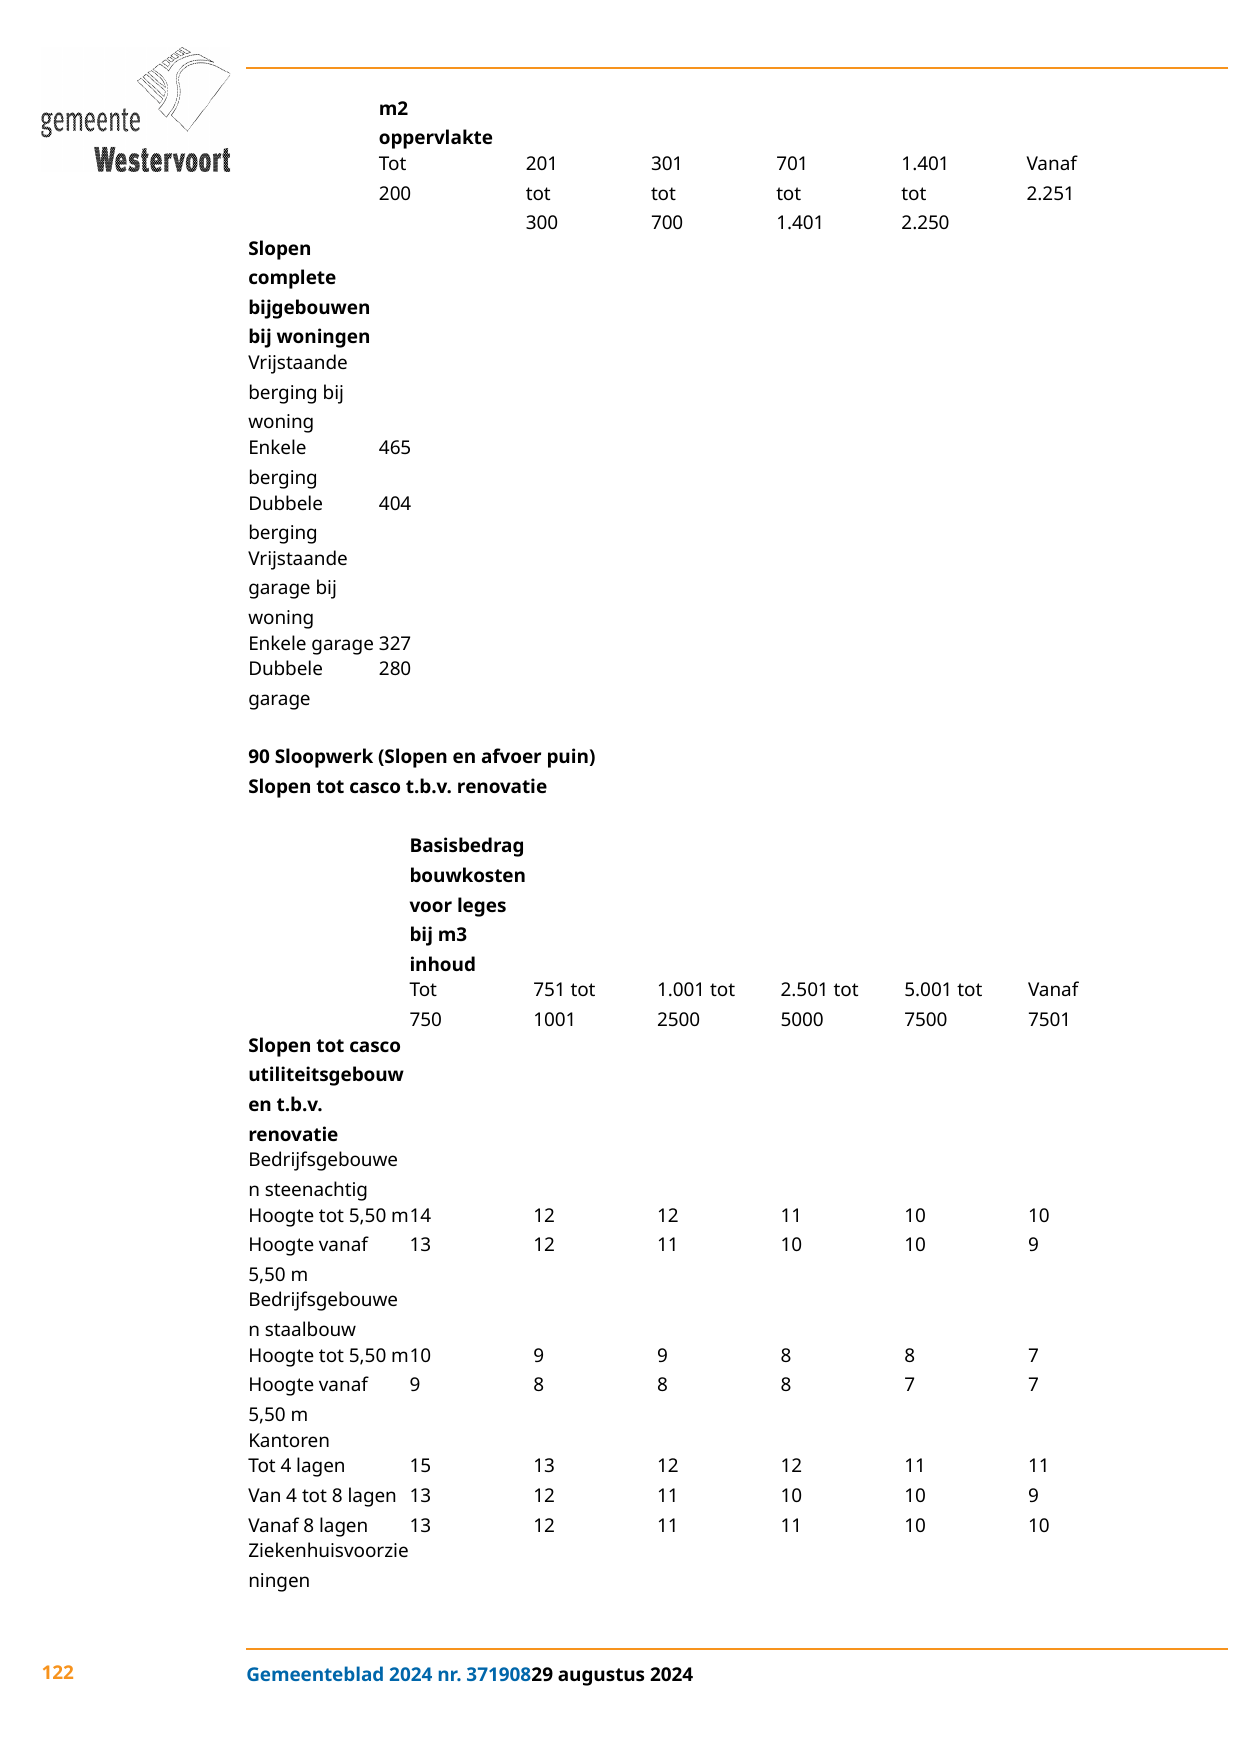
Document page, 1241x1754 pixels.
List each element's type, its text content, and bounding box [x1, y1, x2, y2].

table_cell [379, 545, 526, 630]
table_cell [379, 235, 526, 349]
table_cell [776, 434, 901, 490]
table_cell [1026, 630, 1152, 656]
table_cell [248, 977, 409, 1032]
table_cell [533, 1427, 657, 1453]
table_cell [657, 1427, 780, 1453]
table_cell [904, 1032, 1028, 1146]
table_cell 404 [379, 490, 526, 545]
table_cell [651, 656, 776, 711]
table_cell Tot 4 lagen Van 4 tot 8 lagen Vanaf 8 lagen [248, 1453, 409, 1537]
table_cell Enkele berging [248, 434, 379, 490]
table_cell 10 9 [409, 1342, 533, 1427]
table_cell Tot 200 [379, 150, 526, 235]
table_cell [904, 1538, 1028, 1593]
table_cell [776, 350, 901, 434]
table_cell Vrijstaande berging bij woning [248, 350, 379, 434]
table_cell 5.001 tot 7500 [904, 977, 1028, 1032]
table_header Basisbedrag bouwkosten voor leges bij m3 inhoud [409, 833, 533, 977]
table_cell [904, 1427, 1028, 1453]
table_cell [657, 1032, 780, 1146]
table_cell 9 8 [657, 1342, 780, 1427]
table_cell 201 tot 300 [526, 150, 651, 235]
table_cell Slopen tot casco utiliteitsgebouwen t.b.v. renovatie [248, 1032, 409, 1146]
table_cell [904, 1287, 1028, 1342]
table_cell [657, 1146, 780, 1202]
table_cell [1026, 434, 1152, 490]
table_cell Slopen complete bijgebouwen bij woningen [248, 235, 379, 349]
table_cell [1028, 1427, 1152, 1453]
table_cell Tot 750 [409, 977, 533, 1032]
table_cell 11 10 [780, 1202, 904, 1287]
table_cell [379, 350, 526, 434]
table_cell Dubbele garage [248, 656, 379, 711]
table_cell [776, 545, 901, 630]
table_cell 15 13 13 [409, 1453, 533, 1537]
picture [41, 47, 231, 172]
table_cell [904, 1146, 1028, 1202]
table_cell [526, 350, 651, 434]
table_cell [1026, 545, 1152, 630]
table_cell 327 [379, 630, 526, 656]
table_cell [780, 1146, 904, 1202]
table_cell [901, 235, 1026, 349]
table_header [248, 95, 379, 150]
table_cell Enkele garage [248, 630, 379, 656]
text 90 Sloopwerk (Slopen en afvoer puin) [248, 744, 1152, 769]
table_cell [409, 1032, 533, 1146]
table_cell [526, 235, 651, 349]
table_cell [780, 1538, 904, 1593]
table_cell Bedrijfsgebouwen steenachtig [248, 1146, 409, 1202]
table_cell 14 13 [409, 1202, 533, 1287]
table_cell [533, 1287, 657, 1342]
table_cell [651, 434, 776, 490]
table_cell 7 7 [1028, 1342, 1152, 1427]
table_cell [657, 1538, 780, 1593]
table_cell 12 11 11 [657, 1453, 780, 1537]
table_cell [1026, 235, 1152, 349]
table_cell [1026, 490, 1152, 545]
table_cell [651, 630, 776, 656]
table_cell [533, 1032, 657, 1146]
table_cell 701 tot 1.401 [776, 150, 901, 235]
table_cell [901, 630, 1026, 656]
table_cell 13 12 12 [533, 1453, 657, 1537]
text Slopen tot casco t.b.v. renovatie [248, 773, 1152, 799]
table_cell [1026, 350, 1152, 434]
table_cell 10 9 [1028, 1202, 1152, 1287]
table_cell [901, 434, 1026, 490]
table_cell [651, 350, 776, 434]
table_cell [901, 545, 1026, 630]
table_cell [526, 490, 651, 545]
table_cell Vanaf 7501 [1028, 977, 1152, 1032]
table_cell 1.001 tot 2500 [657, 977, 780, 1032]
table_cell [776, 490, 901, 545]
table_cell [776, 235, 901, 349]
table_cell Vanaf 2.251 [1026, 150, 1152, 235]
table_cell 11 9 10 [1028, 1453, 1152, 1537]
table_cell Hoogte tot 5,50 m Hoogte vanaf 5,50 m [248, 1342, 409, 1427]
table_cell [780, 1032, 904, 1146]
table_cell Dubbele berging [248, 490, 379, 545]
table_cell [533, 1538, 657, 1593]
table_cell [526, 656, 651, 711]
table_cell [248, 150, 379, 235]
table_cell [409, 1146, 533, 1202]
table_cell Bedrijfsgebouwen staalbouw [248, 1287, 409, 1342]
table_cell [1028, 1287, 1152, 1342]
table_cell 9 8 [533, 1342, 657, 1427]
table_cell 465 [379, 434, 526, 490]
table_cell [901, 656, 1026, 711]
table_cell [1028, 1538, 1152, 1593]
table_cell [780, 1287, 904, 1342]
table_cell [776, 656, 901, 711]
table_cell [776, 630, 901, 656]
table_cell [651, 545, 776, 630]
table_cell Kantoren [248, 1427, 409, 1453]
table_cell [526, 545, 651, 630]
table_cell [901, 490, 1026, 545]
table_header [248, 833, 409, 977]
table_cell [526, 630, 651, 656]
table_cell [526, 434, 651, 490]
table_cell 12 11 [657, 1202, 780, 1287]
table_cell Ziekenhuisvoorzieningen [248, 1538, 409, 1593]
table_header m2 oppervlakte [379, 95, 526, 150]
table_cell Hoogte tot 5,50 m Hoogte vanaf 5,50 m [248, 1202, 409, 1287]
table_cell [1028, 1146, 1152, 1202]
table_cell [780, 1427, 904, 1453]
table_cell [901, 350, 1026, 434]
table_cell [1028, 1032, 1152, 1146]
table_cell 8 7 [904, 1342, 1028, 1427]
table_cell 11 10 10 [904, 1453, 1028, 1537]
table_cell 280 [379, 656, 526, 711]
table_cell [651, 490, 776, 545]
table_cell Vrijstaande garage bij woning [248, 545, 379, 630]
table_cell 1.401 tot 2.250 [901, 150, 1026, 235]
table_cell 12 10 11 [780, 1453, 904, 1537]
table_cell 751 tot 1001 [533, 977, 657, 1032]
table_cell 301 tot 700 [651, 150, 776, 235]
table_cell [409, 1538, 533, 1593]
table_cell [1026, 656, 1152, 711]
table_cell 10 10 [904, 1202, 1028, 1287]
table_cell [657, 1287, 780, 1342]
table_cell [651, 235, 776, 349]
table_cell [409, 1427, 533, 1453]
table_cell [533, 1146, 657, 1202]
table_cell 12 12 [533, 1202, 657, 1287]
table_cell 2.501 tot 5000 [780, 977, 904, 1032]
table_cell 8 8 [780, 1342, 904, 1427]
table_cell [409, 1287, 533, 1342]
